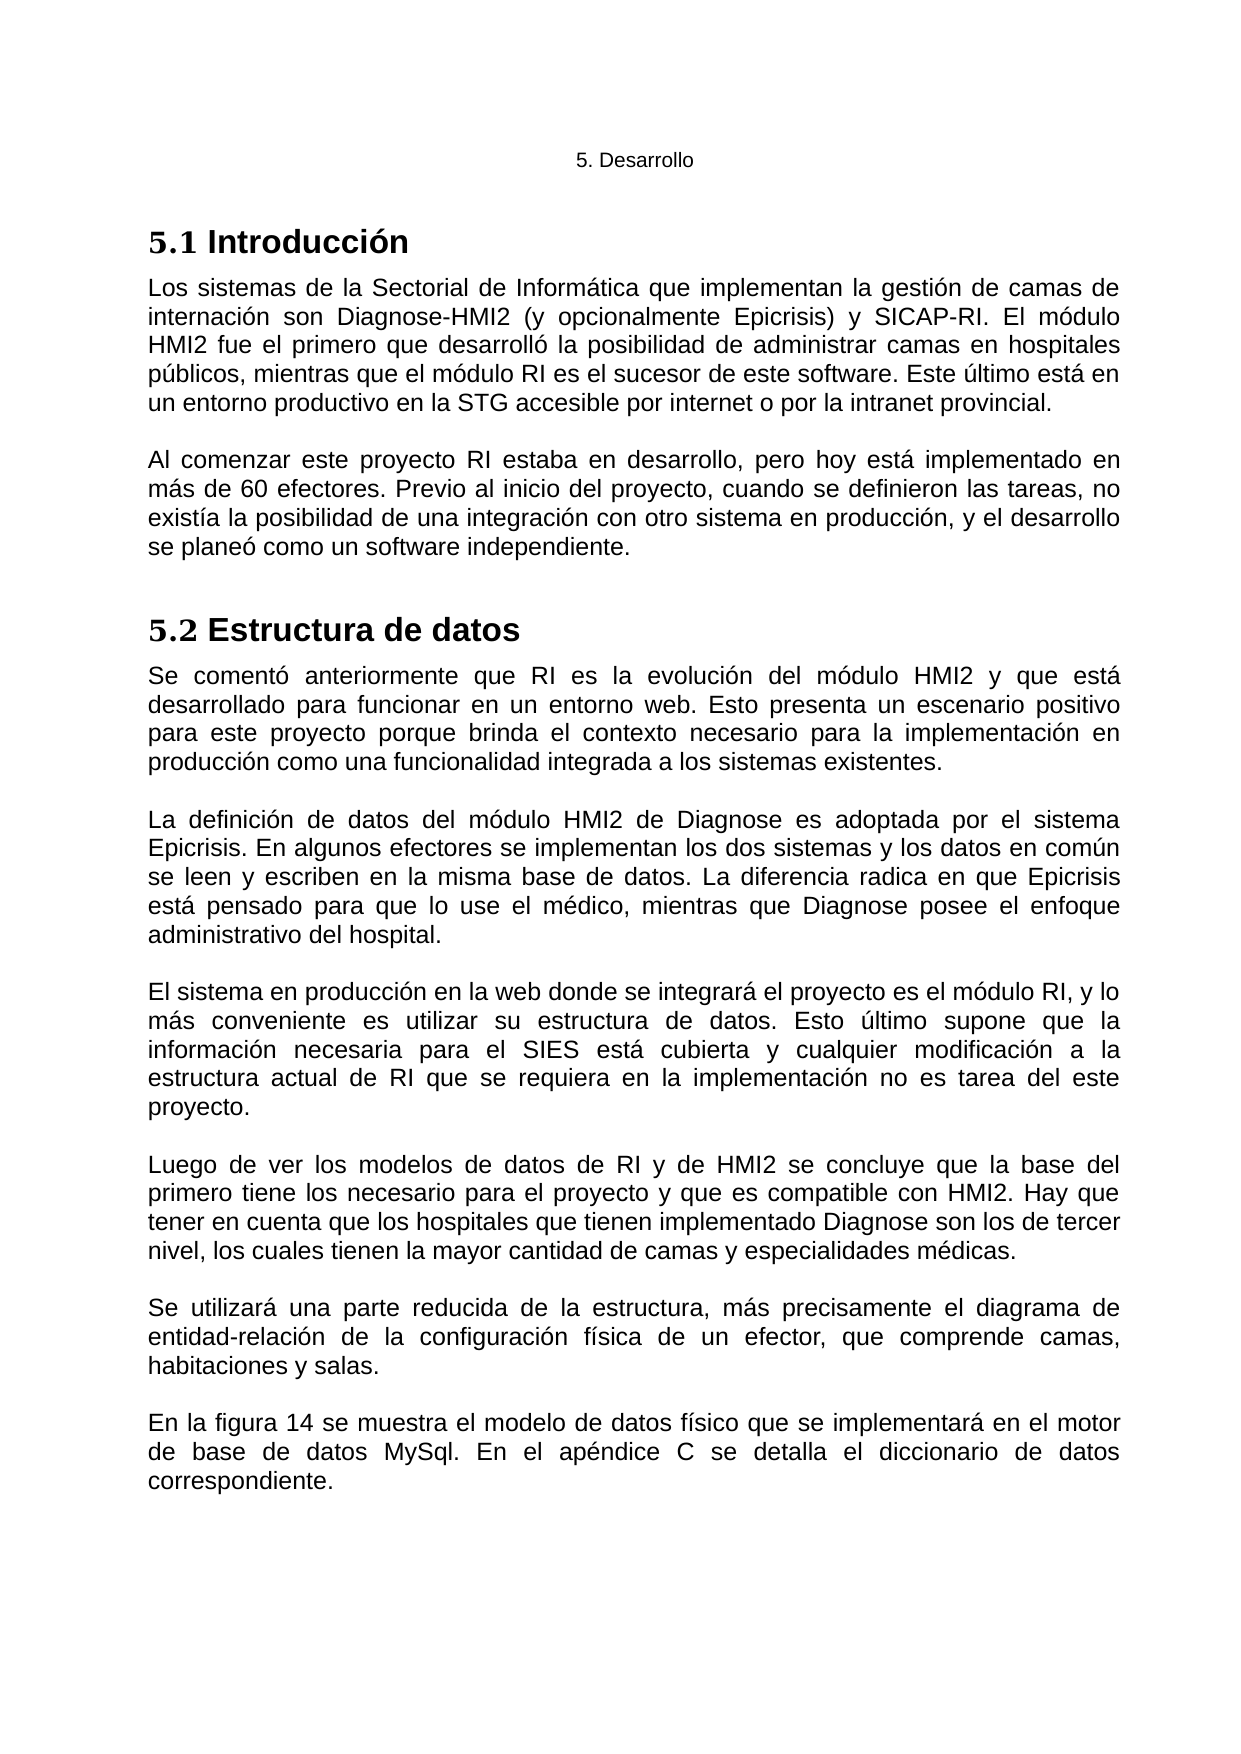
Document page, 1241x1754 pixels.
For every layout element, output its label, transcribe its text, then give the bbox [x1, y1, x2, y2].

text Luego de ver los modelos de datos de RI y de HMI2 se concluye que la base del primero tiene los necesario para el proyecto y que es compatible con HMI2. Hay que tener en cuenta que los hospitales que tienen implementado Diagnose son los de tercer nivel, los cuales tienen la mayor cantidad de camas y especialidades médicas. [148, 1149, 1122, 1264]
text Se utilizará una parte reducida de la estructura, más precisamente el diagrama de entidad-relación de la configuración física de un efector, que comprende camas, habitaciones y salas. [148, 1293, 1122, 1379]
text La definición de datos del módulo HMI2 de Diagnose es adoptada por el sistema Epicrisis. En algunos efectores se implementan los dos sistemas y los datos en común se leen y escriben en la misma base de datos. La diferencia radica en que Epicrisis está pensado para que lo use el médico, mientras que Diagnose posee el enfoque administrativo del hospital. [148, 804, 1122, 948]
text En la figura 14 se muestra el modelo de datos físico que se implementará en el motor de base de datos MySql. En el apéndice C se detalla el diccionario de datos correspondiente. [148, 1408, 1122, 1494]
text Al comenzar este proyecto RI estaba en desarrollo, pero hoy está implementado en más de 60 efectores. Previo al inicio del proyecto, cuando se definieron las tareas, no existía la posibilidad de una integración con otro sistema en producción, y el desarrollo se planeó como un software independiente. [148, 445, 1122, 560]
text Se comentó anteriormente que RI es la evolución del módulo HMI2 y que está desarrollado para funcionar en un entorno web. Esto presenta un escenario positivo para este proyecto porque brinda el contexto necesario para la implementación en producción como una funcionalidad integrada a los sistemas existentes. [148, 661, 1122, 776]
subtitle 5.1 Introducción [148, 222, 1122, 260]
text El sistema en producción en la web donde se integrará el proyecto es el módulo RI, y lo más conveniente es utilizar su estructura de datos. Esto último supone que la información necesaria para el SIES está cubierta y cualquier modificación a la estructura actual de RI que se requiera en la implementación no es tarea del este proyecto. [148, 977, 1122, 1121]
text Los sistemas de la Sectorial de Informática que implementan la gestión de camas de internación son Diagnose-HMI2 (y opcionalmente Epicrisis) y SICAP-RI. El módulo HMI2 fue el primero que desarrolló la posibilidad de administrar camas en hospitales públicos, mientras que el módulo RI es el sucesor de este software. Este último está en un entorno productivo en la STG accesible por internet o por la intranet provincial. [148, 273, 1122, 417]
subtitle 5.2 Estructura de datos [148, 610, 1122, 648]
